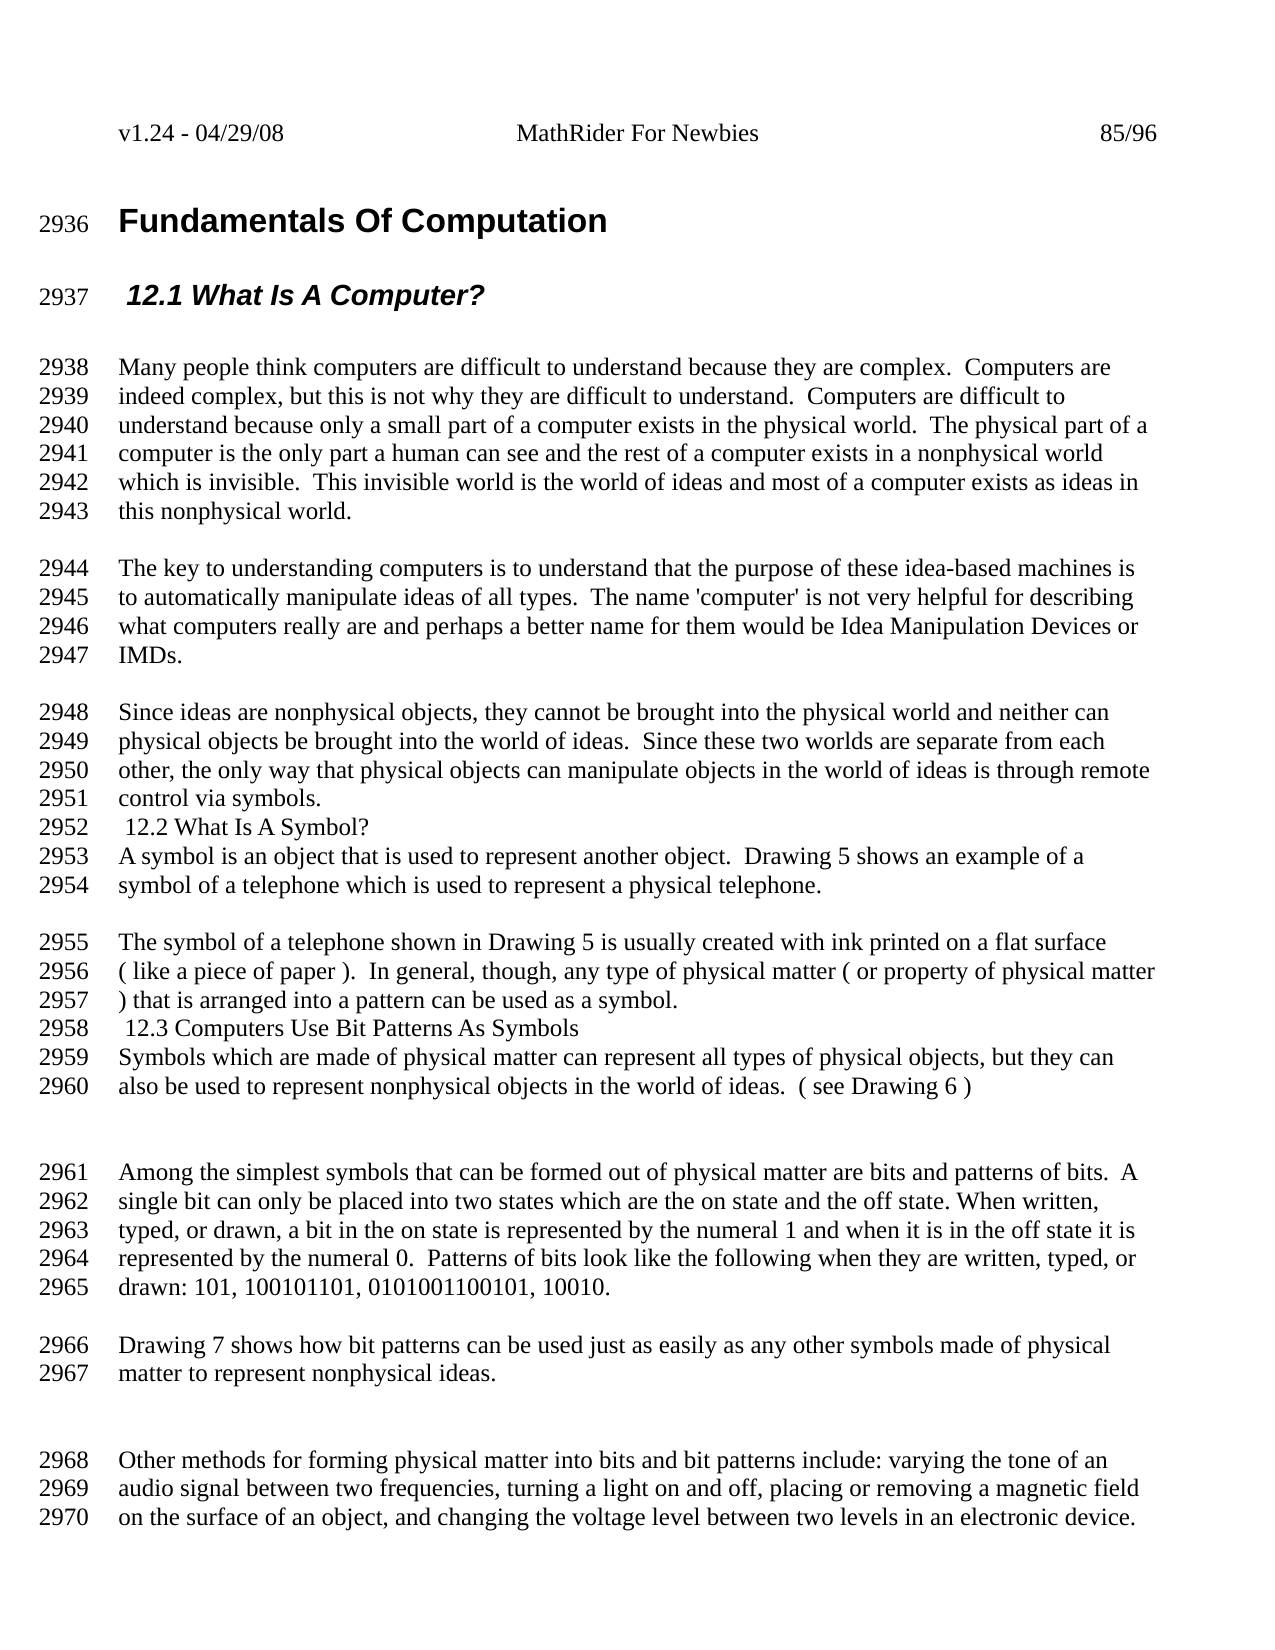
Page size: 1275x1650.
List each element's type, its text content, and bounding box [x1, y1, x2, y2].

text A symbol is an object that is used to represent another object. Drawing 5 shows an example of a symbol of a telephone which is used to represent a physical telephone. [118, 841, 1157, 898]
subtitle Fundamentals Of Computation [118, 201, 1157, 240]
text 12.3 Computers Use Bit Patterns As Symbols [118, 1013, 1157, 1042]
text Drawing 7 shows how bit patterns can be used just as easily as any other symbols made of physical matter to represent nonphysical ideas. [118, 1330, 1157, 1387]
text Many people think computers are difficult to understand because they are complex. Computers are indeed complex, but this is not why they are difficult to understand. Computers are difficult to understand because only a small part of a computer exists in the physical world. The physical part of a computer is the only part a human can see and the rest of a computer exists in a nonphysical world which is invisible. This invisible world is the world of ideas and most of a computer exists as ideas in this nonphysical world. [118, 352, 1157, 525]
text 12.2 What Is A Symbol? [118, 812, 1157, 841]
text Since ideas are nonphysical objects, they cannot be brought into the physical world and neither can physical objects be brought into the world of ideas. Since these two worlds are separate from each other, the only way that physical objects can manipulate objects in the world of ideas is through remote control via symbols. [118, 697, 1157, 812]
text The symbol of a telephone shown in Drawing 5 is usually created with ink printed on a flat surface ( like a piece of paper ). In general, though, any type of physical matter ( or property of physical matter ) that is arranged into a pattern can be used as a symbol. [118, 927, 1157, 1013]
text Symbols which are made of physical matter can represent all types of physical objects, but they can also be used to represent nonphysical objects in the world of ideas. ( see Drawing 6 ) [118, 1042, 1157, 1100]
text Among the simplest symbols that can be formed out of physical matter are bits and patterns of bits. A single bit can only be placed into two states which are the on state and the off state. When written, typed, or drawn, a bit in the on state is represented by the numeral 1 and when it is in the off state it is represented by the numeral 0. Patterns of bits look like the following when they are written, typed, or drawn: 101, 100101101, 0101001100101, 10010. [118, 1157, 1157, 1301]
text The key to understanding computers is to understand that the purpose of these idea-based machines is to automatically manipulate ideas of all types. The name 'computer' is not very helpful for describing what computers really are and perhaps a better name for them would be Idea Manipulation Devices or IMDs. [118, 553, 1157, 668]
text Other methods for forming physical matter into bits and bit patterns include: varying the tone of an audio signal between two frequencies, turning a light on and off, placing or removing a magnetic field on the surface of an object, and changing the voltage level between two levels in an electronic device. [118, 1445, 1157, 1531]
subtitle 12.1 What Is A Computer? [118, 277, 1157, 311]
